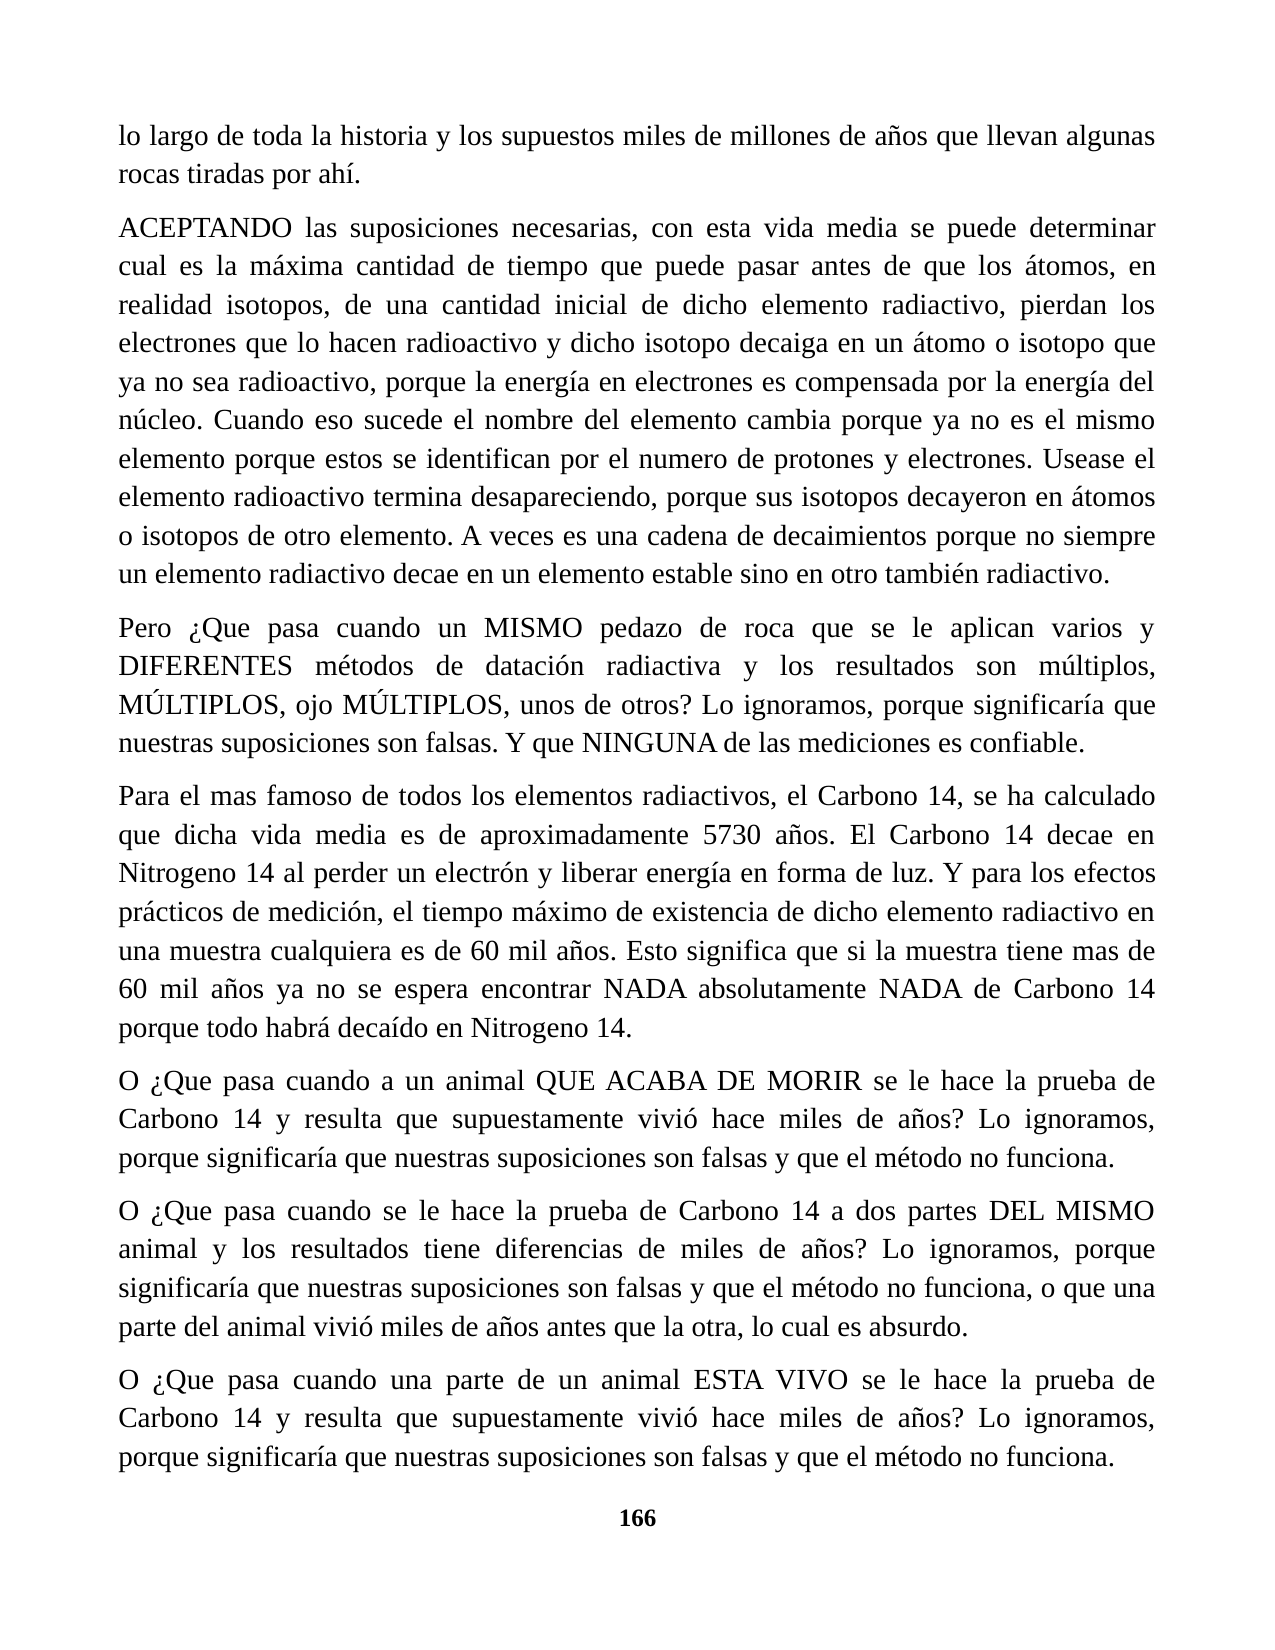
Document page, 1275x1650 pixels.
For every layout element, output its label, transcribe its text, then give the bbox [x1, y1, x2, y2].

text Para el mas famoso de todos los elementos radiactivos, el Carbono 14, se ha calculado que dicha vida media es de aproximadamente 5730 años. El Carbono 14 decae en Nitrogeno 14 al perder un electrón y liberar energía en forma de luz. Y para los efectos prácticos de medición, el tiempo máximo de existencia de dicho elemento radiactivo en una muestra cualquiera es de 60 mil años. Esto significa que si la muestra tiene mas de 60 mil años ya no se espera encontrar NADA absolutamente NADA de Carbono 14 porque todo habrá decaído en Nitrogeno 14. [118, 778, 1157, 1043]
text O ¿Que pasa cuando a un animal QUE ACABA DE MORIR se le hace la prueba de Carbono 14 y resulta que supuestamente vivió hace miles de años? Lo ignoramos, porque significaría que nuestras suposiciones son falsas y que el método no funciona. [118, 1063, 1157, 1173]
text ACEPTANDO las suposiciones necesarias, con esta vida media se puede determinar cual es la máxima cantidad de tiempo que puede pasar antes de que los átomos, en realidad isotopos, de una cantidad inicial de dicho elemento radiactivo, pierdan los electrones que lo hacen radioactivo y dicho isotopo decaiga en un átomo o isotopo que ya no sea radioactivo, porque la energía en electrones es compensada por la energía del núcleo. Cuando eso sucede el nombre del elemento cambia porque ya no es el mismo elemento porque estos se identifican por el numero de protones y electrones. Usease el elemento radioactivo termina desapareciendo, porque sus isotopos decayeron en átomos o isotopos de otro elemento. A veces es una cadena de decaimientos porque no siempre un elemento radiactivo decae en un elemento estable sino en otro también radiactivo. [118, 210, 1157, 590]
text Pero ¿Que pasa cuando un MISMO pedazo de roca que se le aplican varios y DIFERENTES métodos de datación radiactiva y los resultados son múltiplos, MÚLTIPLOS, ojo MÚLTIPLOS, unos de otros? Lo ignoramos, porque significaría que nuestras suposiciones son falsas. Y que NINGUNA de las mediciones es confiable. [118, 610, 1157, 759]
text O ¿Que pasa cuando se le hace la prueba de Carbono 14 a dos partes DEL MISMO animal y los resultados tiene diferencias de miles de años? Lo ignoramos, porque significaría que nuestras suposiciones son falsas y que el método no funciona, o que una parte del animal vivió miles de años antes que la otra, lo cual es absurdo. [118, 1193, 1157, 1342]
text lo largo de toda la historia y los supuestos miles de millones de años que llevan algunas rocas tiradas por ahí. [118, 118, 1157, 190]
text O ¿Que pasa cuando una parte de un animal ESTA VIVO se le hace la prueba de Carbono 14 y resulta que supuestamente vivió hace miles de años? Lo ignoramos, porque significaría que nuestras suposiciones son falsas y que el método no funciona. [118, 1362, 1157, 1472]
